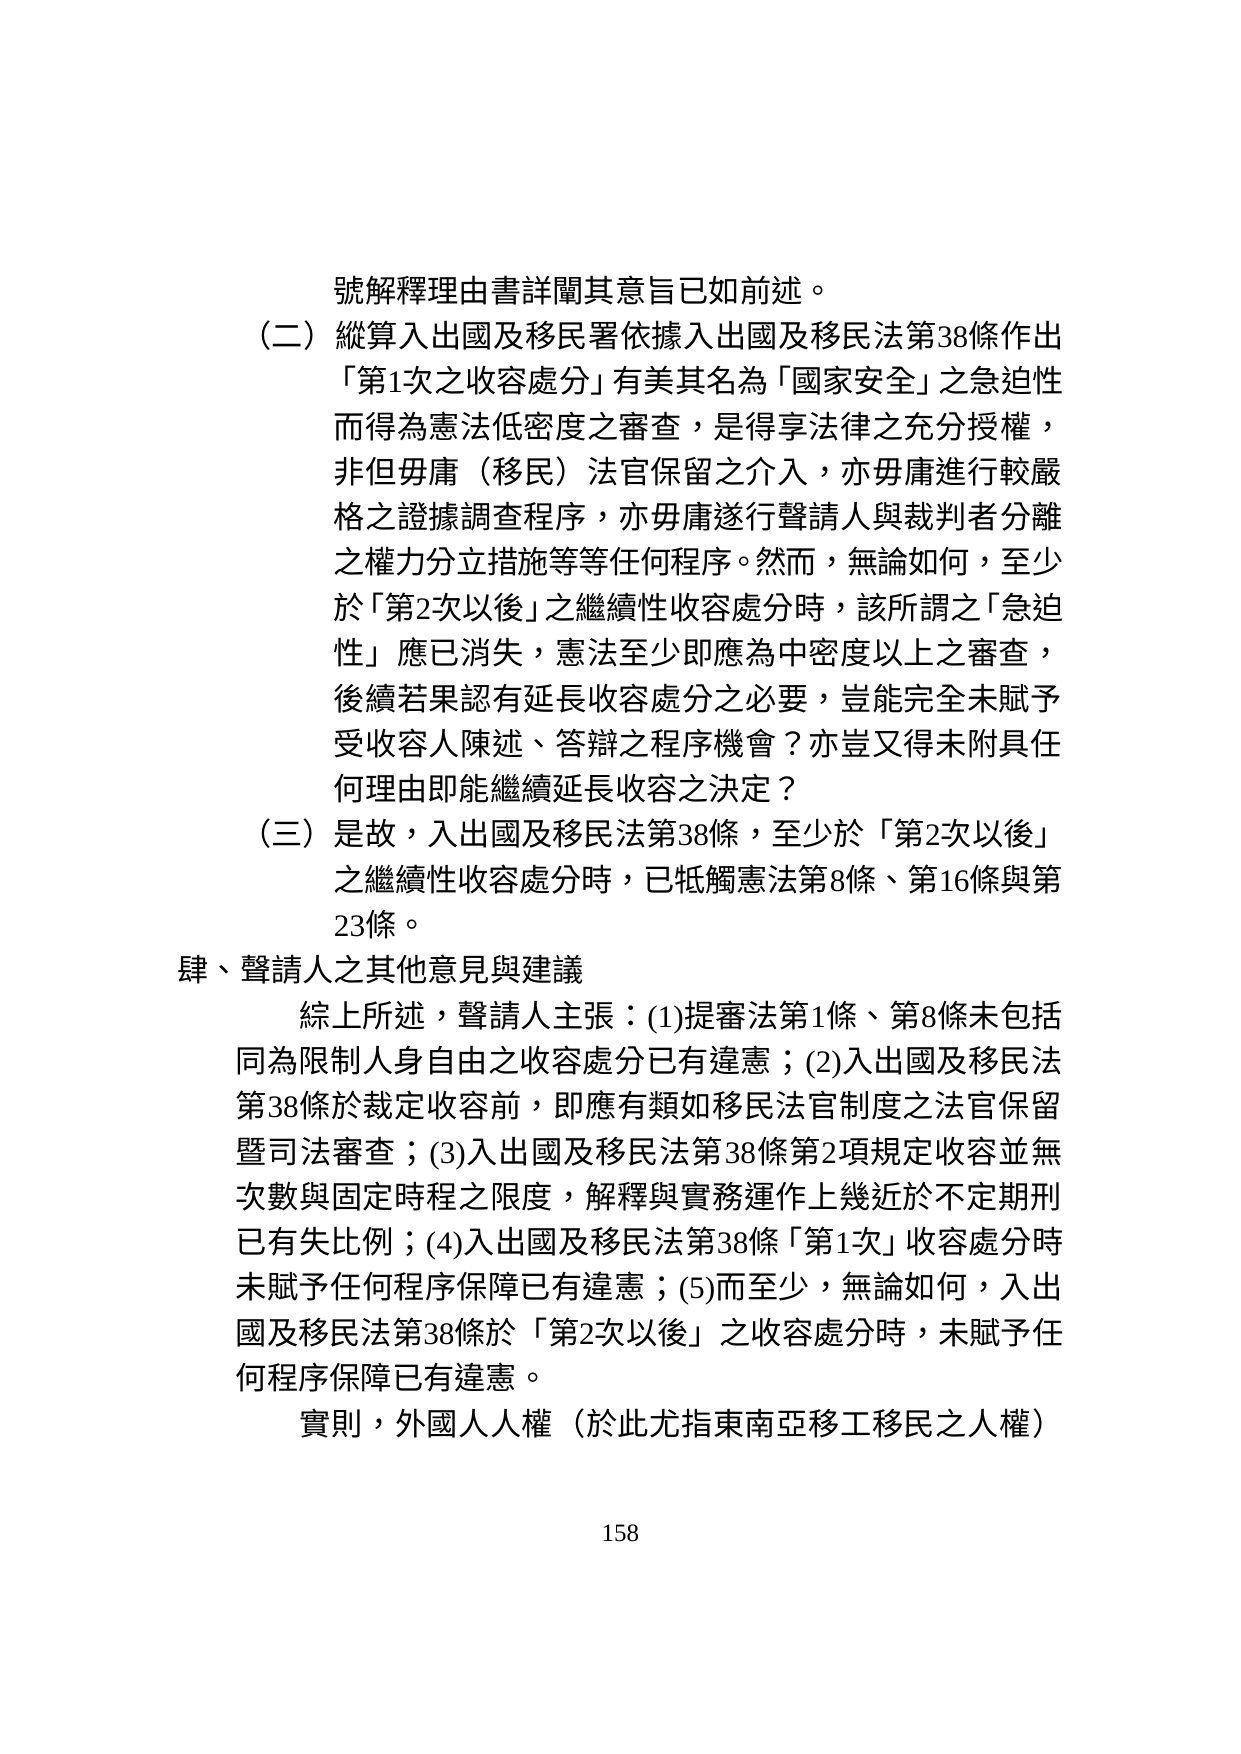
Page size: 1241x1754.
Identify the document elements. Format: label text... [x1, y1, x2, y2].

text 肆、聲請人之其他意見與建議 [177, 946, 1063, 991]
text 號解釋理由書詳闡其意旨已如前述。 [240, 266, 1063, 311]
text 綜上所述，聲請人主張：(1)提審法第1條、第8條未包括同為限制人身自由之收容處分已有違憲；(2)入出國及移民法第38條於裁定收容前，即應有類如移民法官制度之法官保留暨司法審查；(3)入出國及移民法第38條第2項規定收容並無次數與固定時程之限度，解釋與實務運作上幾近於不定期刑已有失比例；(4)入出國及移民法第38條「第1次」收容處分時未賦予任何程序保障已有違憲；(5)而至少，無論如何，入出國及移民法第38條於「第2次以後」之收容處分時，未賦予任何程序保障已有違憲。 [236, 991, 1063, 1399]
text 實則，外國人人權（於此尤指東南亞移工移民之人權） [236, 1399, 1063, 1444]
text （三）是故，入出國及移民法第38條，至少於「第2次以後」之繼續性收容處分時，已牴觸憲法第8條、第16條與第23條。 [240, 809, 1063, 946]
text （二）縱算入出國及移民署依據入出國及移民法第38條作出「第1次之收容處分」有美其名為「國家安全」之急迫性而得為憲法低密度之審查，是得享法律之充分授權，非但毋庸（移民）法官保留之介入，亦毋庸進行較嚴格之證據調查程序，亦毋庸遂行聲請人與裁判者分離之權力分立措施等等任何程序。然而，無論如何，至少於「第2次以後」之繼續性收容處分時，該所謂之「急迫性」應已消失，憲法至少即應為中密度以上之審查，後續若果認有延長收容處分之必要，豈能完全未賦予受收容人陳述、答辯之程序機會？亦豈又得未附具任何理由即能繼續延長收容之決定？ [240, 311, 1063, 809]
